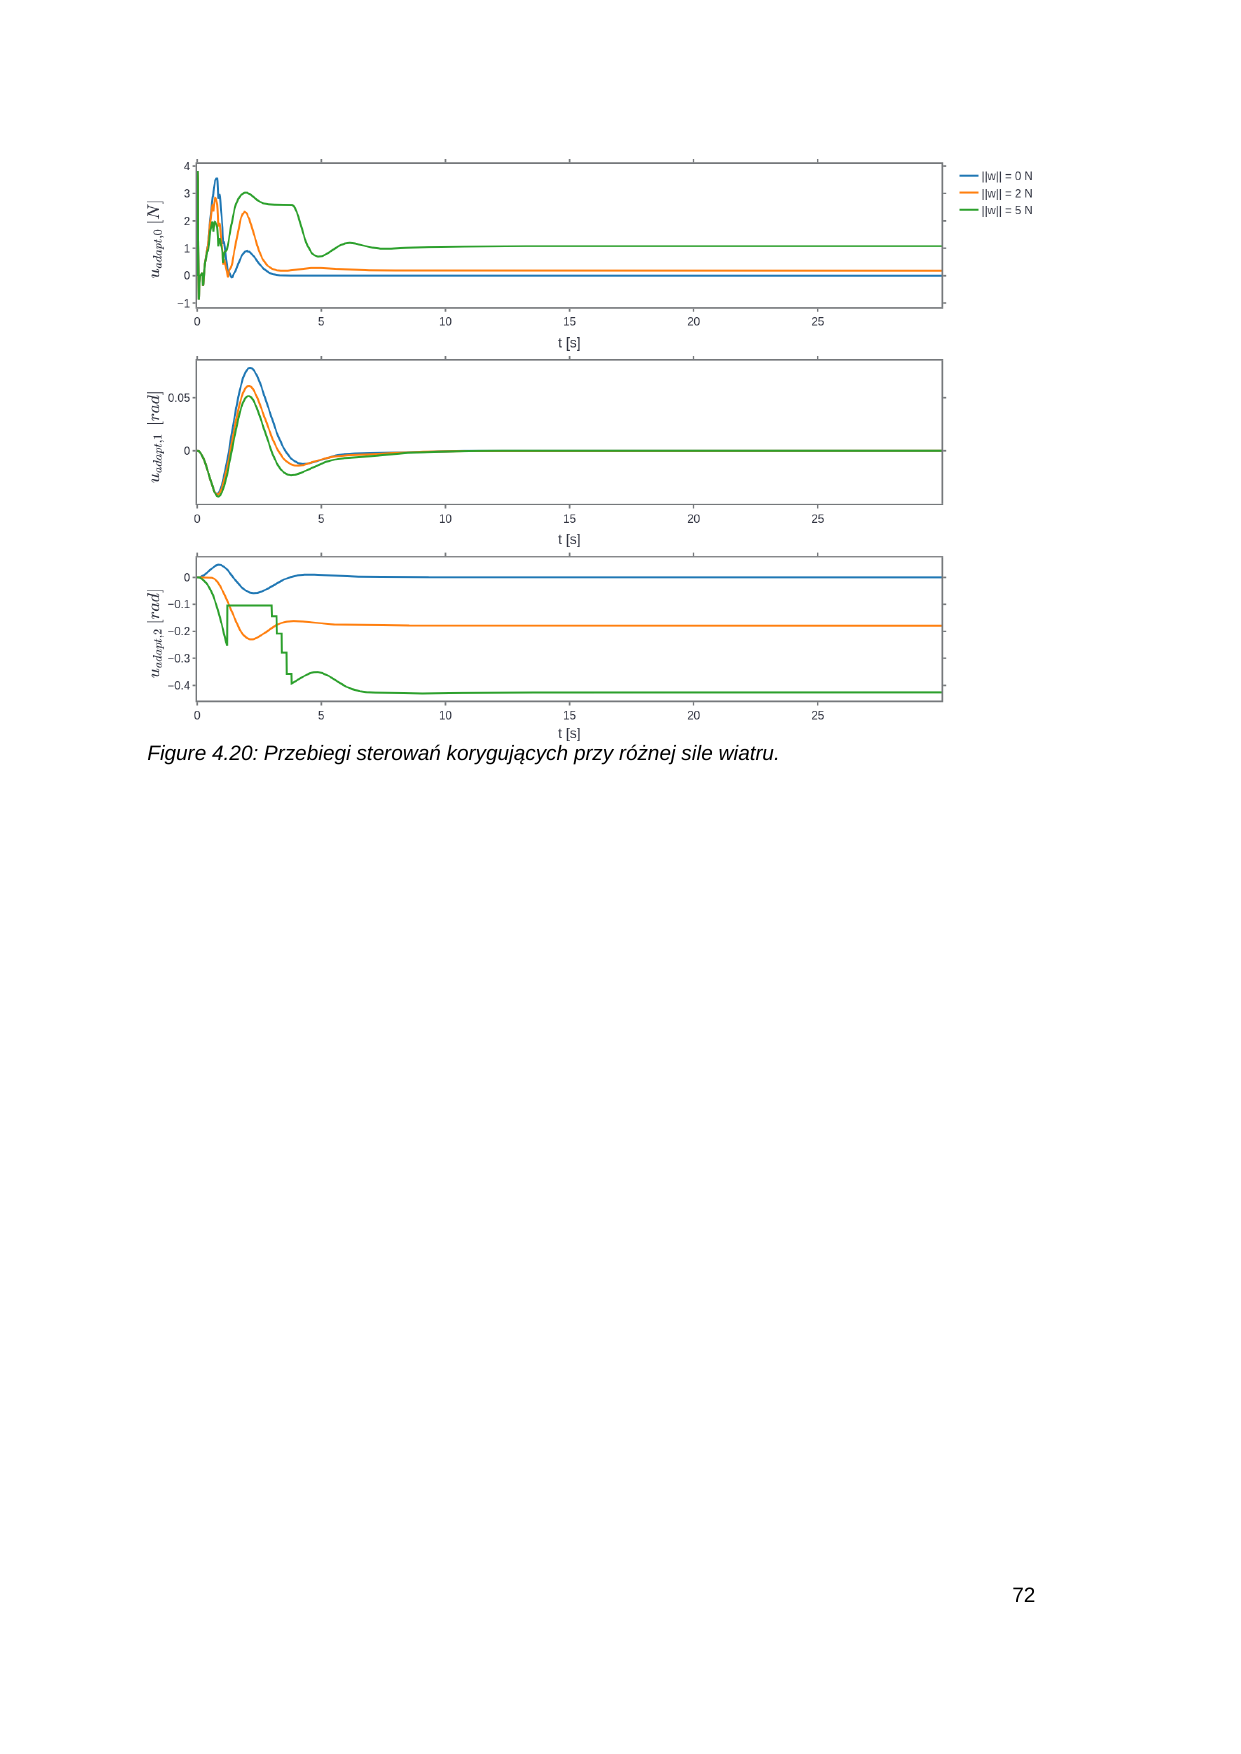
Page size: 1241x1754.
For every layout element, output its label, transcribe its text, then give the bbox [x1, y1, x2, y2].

picture [147, 159, 1035, 741]
text Figure 4.20: Przebiegi sterowań korygujących przy różnej sile wiatru. [147, 741, 1035, 765]
